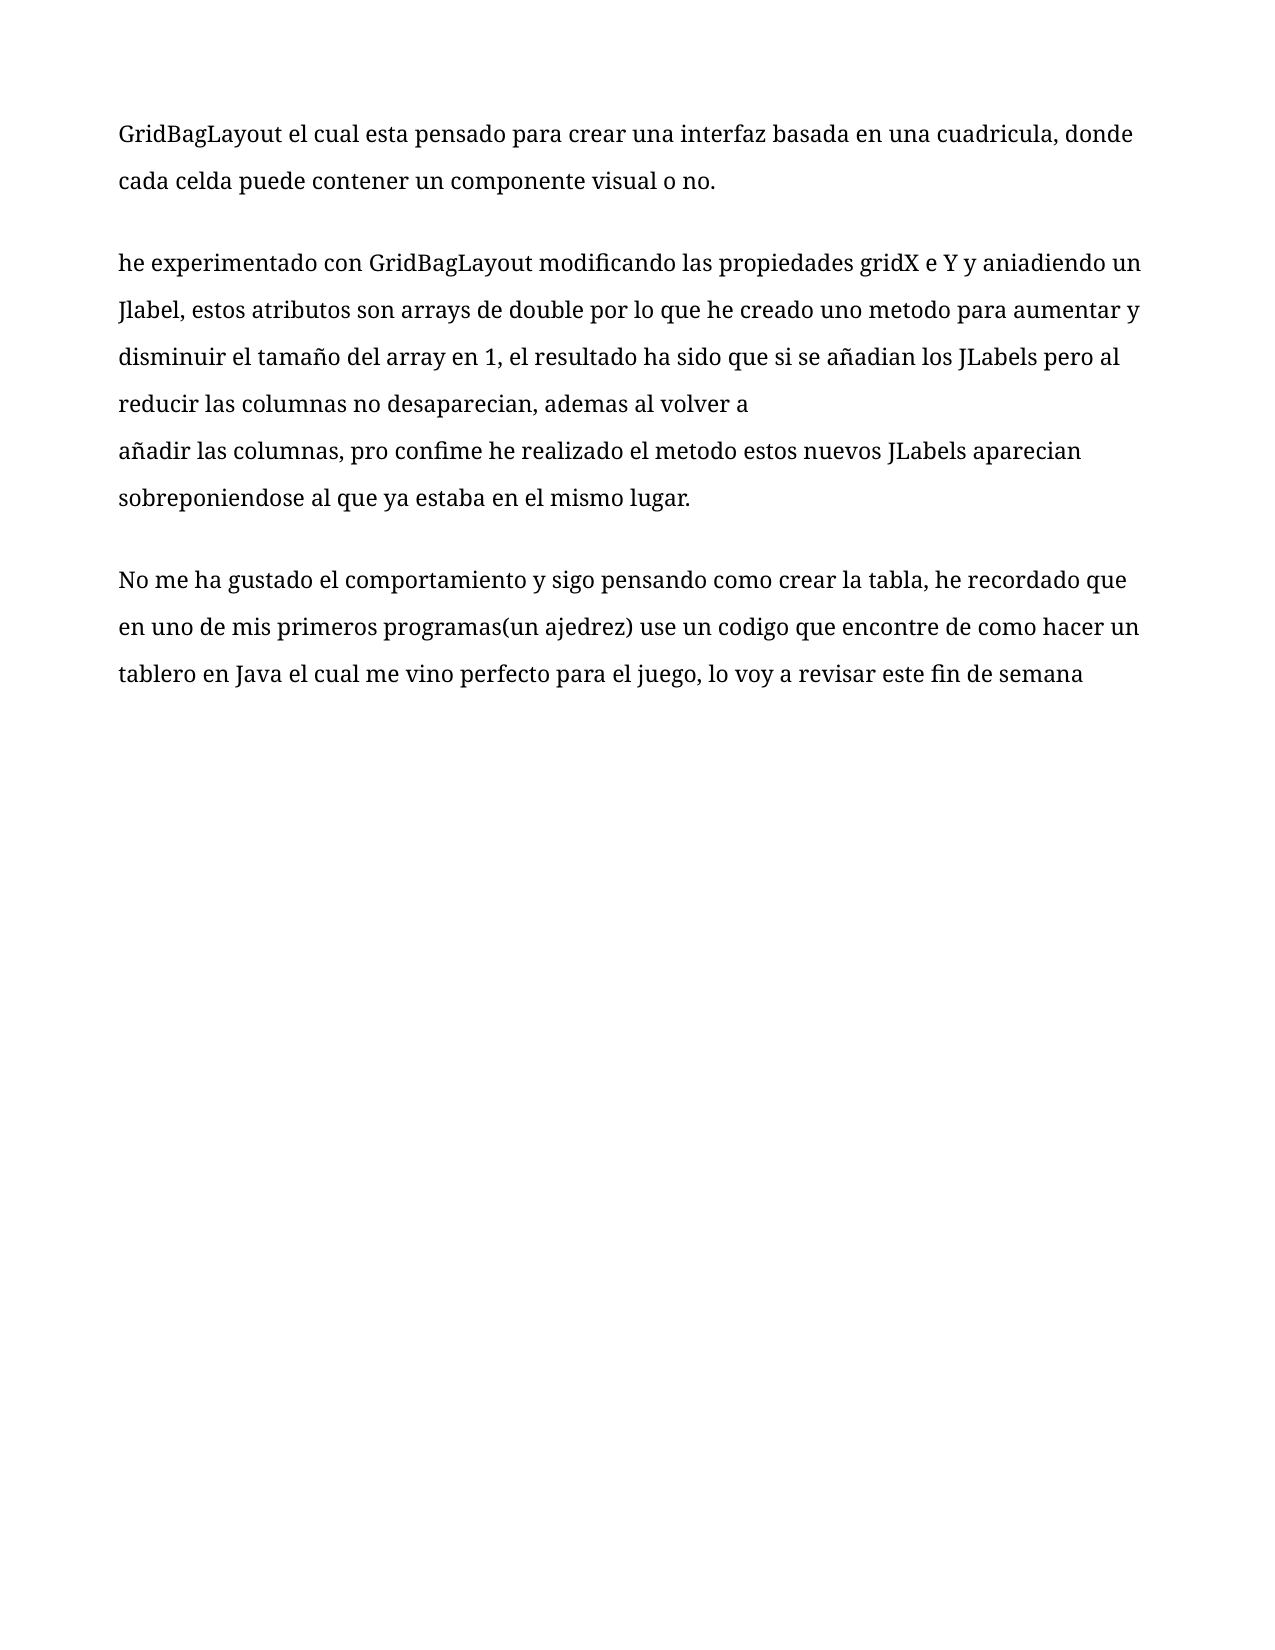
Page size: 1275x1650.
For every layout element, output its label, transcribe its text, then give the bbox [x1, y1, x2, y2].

text GridBagLayout el cual esta pensado para crear una interfaz basada en una cuadricula, donde cada celda puede contener un componente visual o no. [118, 118, 1157, 196]
text he experimentado con GridBagLayout modificando las propiedades gridX e Y y aniadiendo un Jlabel, estos atributos son arrays de double por lo que he creado uno metodo para aumentar y disminuir el tamaño del array en 1, el resultado ha sido que si se añadian los JLabels pero al reducir las columnas no desaparecian, ademas al volver a [118, 247, 1157, 419]
text No me ha gustado el comportamiento y sigo pensando como crear la tabla, he recordado que en uno de mis primeros programas(un ajedrez) use un codigo que encontre de como hacer un tablero en Java el cual me vino perfecto para el juego, lo voy a revisar este fin de semana [118, 564, 1157, 689]
text añadir las columnas, pro confime he realizado el metodo estos nuevos JLabels aparecian sobreponiendose al que ya estaba en el mismo lugar. [118, 435, 1157, 513]
